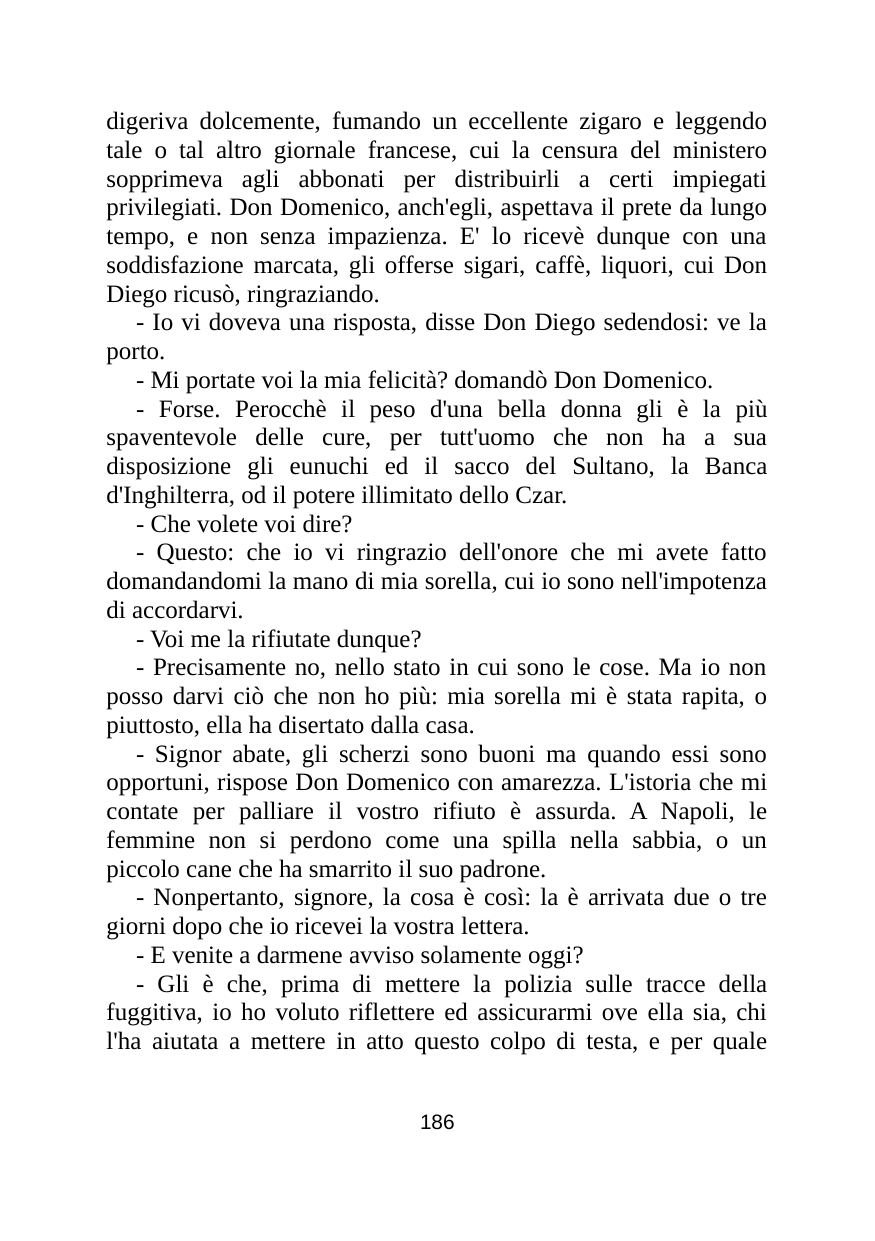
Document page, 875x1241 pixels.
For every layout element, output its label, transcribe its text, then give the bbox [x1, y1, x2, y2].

text - Signor abate, gli scherzi sono buoni ma quando essi sono opportuni, rispose Don Domenico con amarezza. L'istoria che mi contate per palliare il vostro rifiuto è assurda. A Napoli, le femmine non si perdono come una spilla nella sabbia, o un piccolo cane che ha smarrito il suo padrone. [106, 739, 768, 882]
text - Che volete voi dire? [106, 509, 768, 537]
text - Nonpertanto, signore, la cosa è così: la è arrivata due o tre giorni dopo che io ricevei la vostra lettera. [106, 882, 768, 940]
text - Forse. Perocchè il peso d'una bella donna gli è la più spaventevole delle cure, per tutt'uomo che non ha a sua disposizione gli eunuchi ed il sacco del Sultano, la Banca d'Inghilterra, od il potere illimitato dello Czar. [106, 394, 768, 509]
text digeriva dolcemente, fumando un eccellente zigaro e leggendo tale o tal altro giornale francese, cui la censura del ministero sopprimeva agli abbonati per distribuirli a certi impiegati privilegiati. Don Domenico, anch'egli, aspettava il prete da lungo tempo, e non senza impazienza. E' lo ricevè dunque con una soddisfazione marcata, gli offerse sigari, caffè, liquori, cui Don Diego ricusò, ringraziando. [106, 106, 768, 307]
text - Io vi doveva una risposta, disse Don Diego sedendosi: ve la porto. [106, 307, 768, 365]
text - Gli è che, prima di mettere la polizia sulle tracce della fuggitiva, io ho voluto riflettere ed assicurarmi ove ella sia, chi l'ha aiutata a mettere in atto questo colpo di testa, e per quale [106, 969, 768, 1055]
text - Questo: che io vi ringrazio dell'onore che mi avete fatto domandandomi la mano di mia sorella, cui io sono nell'impotenza di accordarvi. [106, 537, 768, 624]
text - Precisamente no, nello stato in cui sono le cose. Ma io non posso darvi ciò che non ho più: mia sorella mi è stata rapita, o piuttosto, ella ha disertato dalla casa. [106, 652, 768, 739]
text - Mi portate voi la mia felicità? domandò Don Domenico. [106, 365, 768, 394]
text - Voi me la rifiutate dunque? [106, 624, 768, 652]
text - E venite a darmene avviso solamente oggi? [106, 940, 768, 969]
